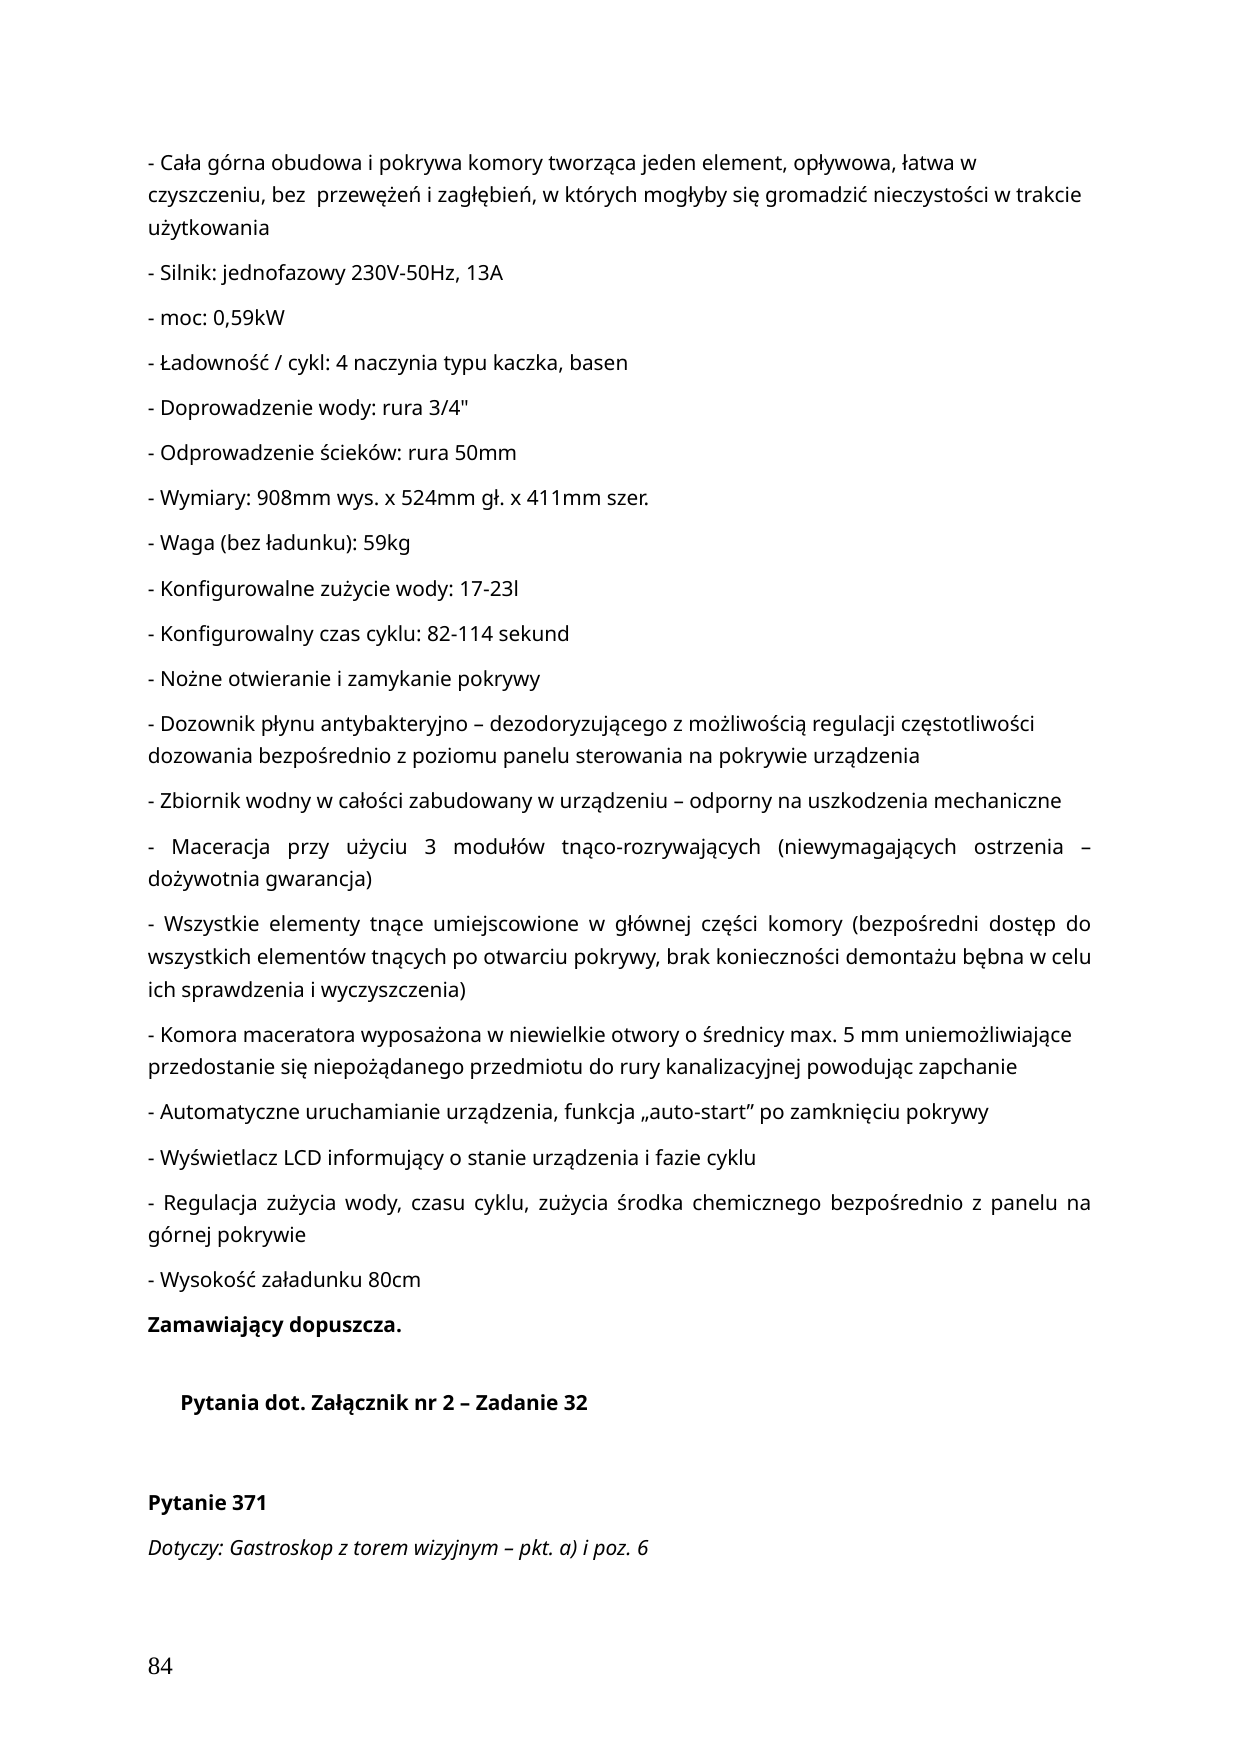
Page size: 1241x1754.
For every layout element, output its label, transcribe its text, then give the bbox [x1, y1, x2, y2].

text Pytanie 371 [148, 1488, 1093, 1517]
text - Maceracja przy użyciu 3 modułów tnąco-rozrywających (niewymagających ostrzenia – dożywotnia gwarancja) [148, 832, 1093, 893]
text - Ładowność / cykl: 4 naczynia typu kaczka, basen [148, 348, 1093, 377]
text - Odprowadzenie ścieków: rura 50mm [148, 438, 1093, 467]
text - Zbiornik wodny w całości zabudowany w urządzeniu – odporny na uszkodzenia mechaniczne [148, 787, 1093, 815]
text Zamawiający dopuszcza. [148, 1311, 1093, 1339]
text Dotyczy: Gastroskop z torem wizyjnym – pkt. a) i poz. 6 [148, 1533, 1093, 1562]
text - Silnik: jednofazowy 230V-50Hz, 13A [148, 258, 1093, 286]
text - Nożne otwieranie i zamykanie pokrywy [148, 664, 1093, 692]
text - Cała górna obudowa i pokrywa komory tworząca jeden element, opływowa, łatwa w czyszczeniu, bez przewężeń i zagłębień, w których mogłyby się gromadzić nieczystości w trakcie użytkowania [148, 148, 1093, 241]
text - Waga (bez ładunku): 59kg [148, 528, 1093, 557]
text - Doprowadzenie wody: rura 3/4" [148, 393, 1093, 422]
text - Wyświetlacz LCD informujący o stanie urządzenia i fazie cyklu [148, 1143, 1093, 1171]
text - Wymiary: 908mm wys. x 524mm gł. x 411mm szer. [148, 483, 1093, 512]
text - Konfigurowalny czas cyklu: 82-114 sekund [148, 619, 1093, 647]
text - Wszystkie elementy tnące umiejscowione w głównej części komory (bezpośredni dostęp do wszystkich elementów tnących po otwarciu pokrywy, brak konieczności demontażu bębna w celu ich sprawdzenia i wyczyszczenia) [148, 909, 1093, 1003]
text Pytania dot. Załącznik nr 2 – Zadanie 32 [148, 1388, 1093, 1417]
text - Konfigurowalne zużycie wody: 17-23l [148, 574, 1093, 602]
text - moc: 0,59kW [148, 303, 1093, 331]
text - Regulacja zużycia wody, czasu cyklu, zużycia środka chemicznego bezpośrednio z panelu na górnej pokrywie [148, 1188, 1093, 1249]
text - Dozownik płynu antybakteryjno – dezodoryzującego z możliwością regulacji częstotliwości dozowania bezpośrednio z poziomu panelu sterowania na pokrywie urządzenia [148, 709, 1093, 770]
text - Wysokość załadunku 80cm [148, 1265, 1093, 1294]
text - Komora maceratora wyposażona w niewielkie otwory o średnicy max. 5 mm uniemożliwiające przedostanie się niepożądanego przedmiotu do rury kanalizacyjnej powodując zapchanie [148, 1020, 1093, 1081]
text - Automatyczne uruchamianie urządzenia, funkcja „auto-start” po zamknięciu pokrywy [148, 1097, 1093, 1126]
